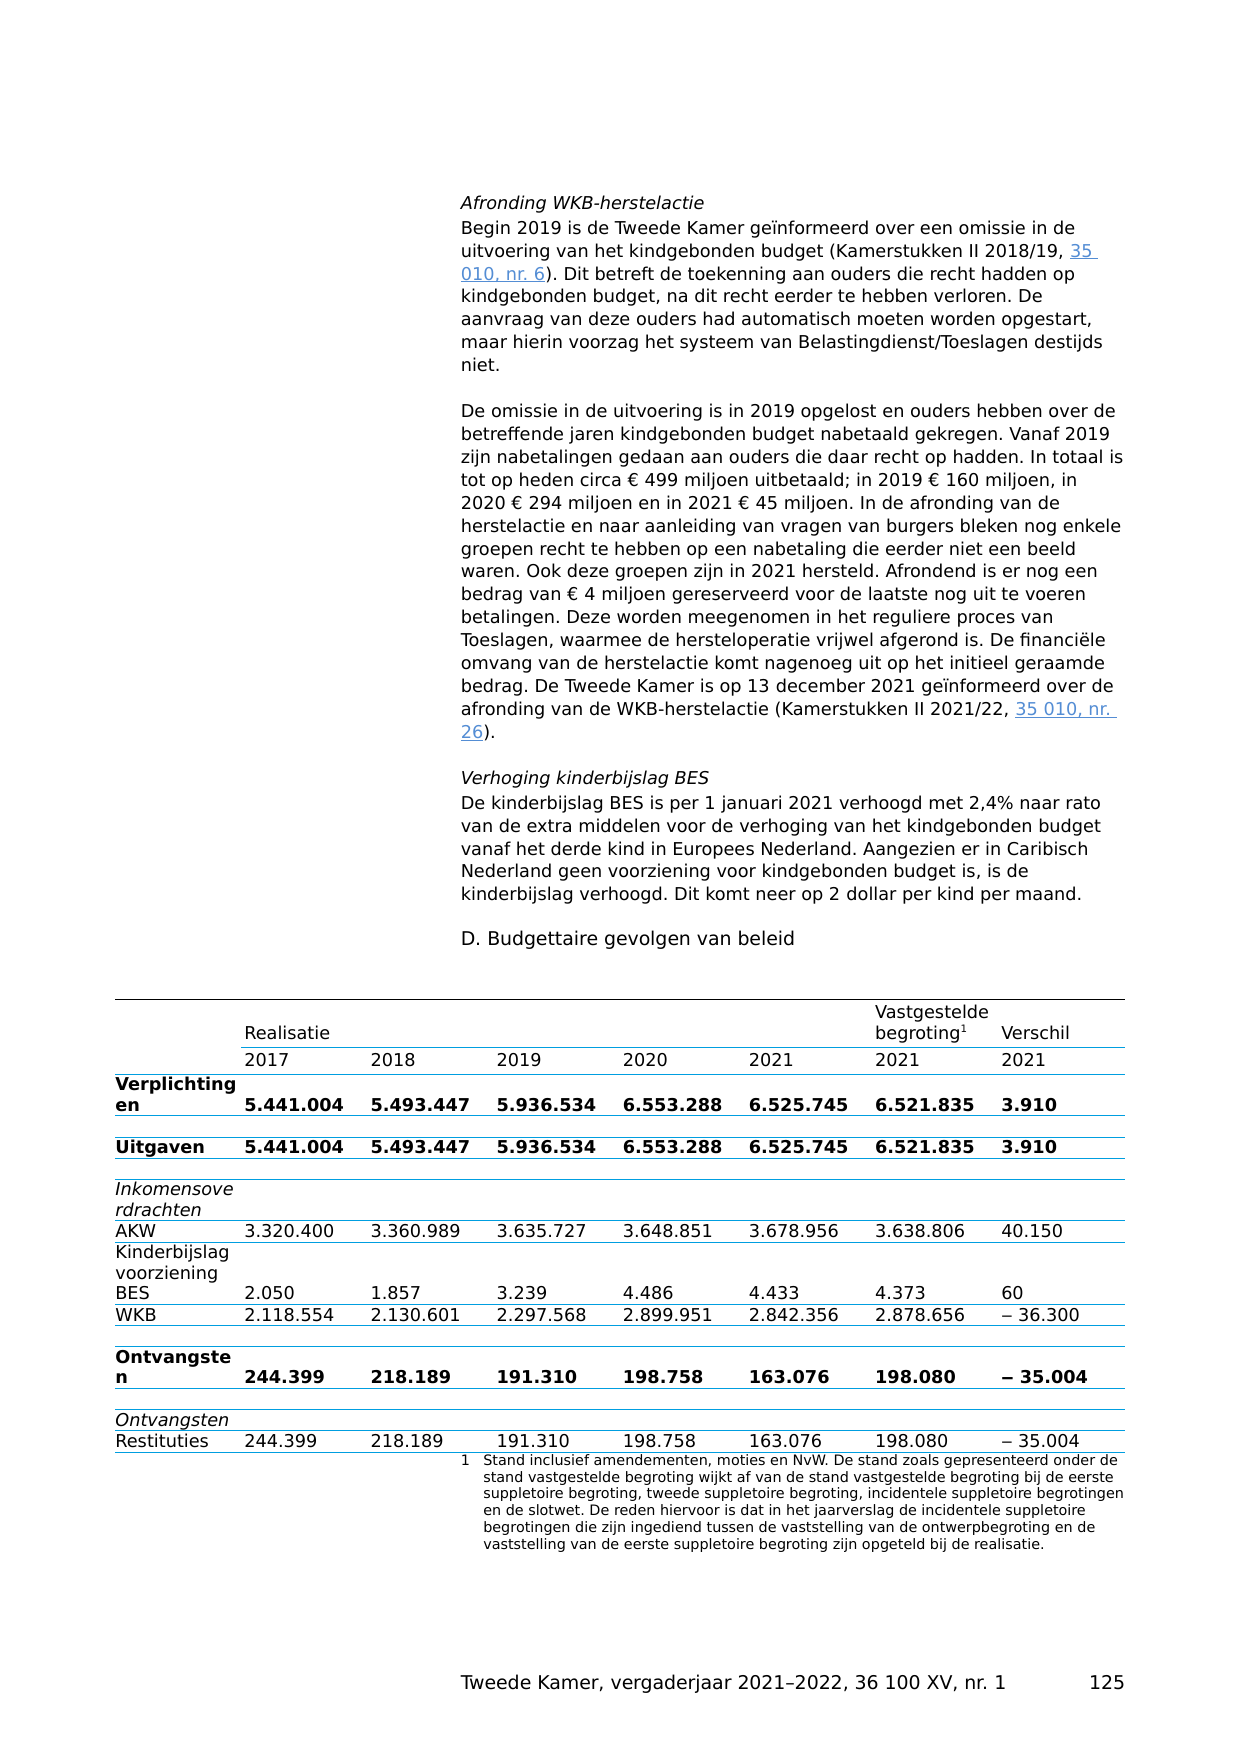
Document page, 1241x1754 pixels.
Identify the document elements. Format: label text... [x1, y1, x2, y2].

table_cell 1.857 [368, 1243, 493, 1304]
table_cell [746, 1116, 872, 1136]
table_cell 60 [998, 1243, 1125, 1304]
table_cell 163.076 [746, 1431, 872, 1451]
table_cell 6.521.835 [872, 1138, 998, 1157]
table_cell 218.189 [368, 1347, 493, 1388]
table_cell Kinderbijslagvoorziening BES [115, 1243, 241, 1304]
table_cell [620, 1180, 746, 1220]
table_cell 5.936.534 [494, 1138, 620, 1157]
table_cell [241, 1180, 367, 1220]
table_cell 191.310 [494, 1347, 620, 1388]
table_cell Ontvangsten [115, 1347, 241, 1388]
table_cell [620, 1410, 746, 1430]
table_cell [241, 1116, 367, 1136]
text Begin 2019 is de Tweede Kamer geïnformeerd over een omissie in de uitvoering van het kindgebonden budget (Kamerstukken II 2018/19, 35 010, nr. 6). Dit betreft de toekenning aan ouders die recht hadden op kindgebonden budget, na dit recht eerder te hebben verloren. De aanvraag van deze ouders had automatisch moeten worden opgestart, maar hierin voorzag het systeem van Belastingdienst/Toeslagen destijds niet. [461, 216, 1125, 376]
table_cell 3.910 [998, 1138, 1125, 1157]
text De omissie in de uitvoering is in 2019 opgelost en ouders hebben over de betreffende jaren kindgebonden budget nabetaald gekregen. Vanaf 2019 zijn nabetalingen gedaan aan ouders die daar recht op hadden. In totaal is tot op heden circa € 499 miljoen uitbetaald; in 2019 € 160 miljoen, in 2020 € 294 miljoen en in 2021 € 45 miljoen. In de afronding van de herstelactie en naar aanleiding van vragen van burgers bleken nog enkele groepen recht te hebben op een nabetaling die eerder niet een beeld waren. Ook deze groepen zijn in 2021 hersteld. Afrondend is er nog een bedrag van € 4 miljoen gereserveerd voor de laatste nog uit te voeren betalingen. Deze worden meegenomen in het reguliere proces van Toeslagen, waarmee de hersteloperatie vrijwel afgerond is. De financiële omvang van de herstelactie komt nagenoeg uit op het initieel geraamde bedrag. De Tweede Kamer is op 13 december 2021 geïnformeerd over de afronding van de WKB-herstelactie (Kamerstukken II 2021/22, 35 010, nr. 26). [461, 399, 1125, 743]
text Verhoging kinderbijslag BES [461, 766, 1125, 789]
table_cell 2020 [620, 1048, 746, 1073]
table_cell 6.553.288 [620, 1075, 746, 1115]
table_cell 163.076 [746, 1347, 872, 1388]
table_cell 2.842.356 [746, 1305, 872, 1325]
table_cell 3.678.956 [746, 1221, 872, 1242]
table_cell [998, 1180, 1125, 1220]
table_cell [746, 1389, 872, 1409]
table_cell [620, 1389, 746, 1409]
table_cell [620, 1159, 746, 1179]
table_cell 198.080 [872, 1347, 998, 1388]
table_cell [872, 1180, 998, 1220]
table_cell 198.758 [620, 1431, 746, 1451]
table_cell [620, 1326, 746, 1346]
text De kinderbijslag BES is per 1 januari 2021 verhoogd met 2,4% naar rato van de extra middelen voor de verhoging van het kindgebonden budget vanaf het derde kind in Europees Nederland. Aangezien er in Caribisch Nederland geen voorziening voor kindgebonden budget is, is de kinderbijslag verhoogd. Dit komt neer op 2 dollar per kind per maand. [461, 791, 1125, 905]
table_cell [115, 1159, 241, 1179]
table_cell [494, 1410, 620, 1430]
table_cell 2.899.951 [620, 1305, 746, 1325]
table_cell [998, 1389, 1125, 1409]
table_cell 5.493.447 [368, 1138, 493, 1157]
table_cell [872, 1410, 998, 1430]
table_cell [998, 1116, 1125, 1136]
table_cell 198.758 [620, 1347, 746, 1388]
table_cell 4.433 [746, 1243, 872, 1304]
table_cell [368, 1326, 493, 1346]
table_cell [494, 1326, 620, 1346]
table_cell [241, 1326, 367, 1346]
table_cell Verschil [998, 1000, 1125, 1046]
table_cell 3.648.851 [620, 1221, 746, 1242]
table_cell 6.525.745 [746, 1138, 872, 1157]
table_cell 3.239 [494, 1243, 620, 1304]
table_cell 3.635.727 [494, 1221, 620, 1242]
table_cell 244.399 [241, 1431, 367, 1451]
table_cell 2021 [872, 1048, 998, 1073]
table_cell 2018 [368, 1048, 493, 1073]
table_cell 5.441.004 [241, 1075, 367, 1115]
table_cell Verplichtingen [115, 1075, 241, 1115]
table_cell [746, 1326, 872, 1346]
table_cell [115, 1326, 241, 1346]
table_cell [241, 1159, 367, 1179]
table_cell [998, 1326, 1125, 1346]
table_cell [368, 1116, 493, 1136]
table_cell [494, 1389, 620, 1409]
table_cell [115, 1000, 241, 1073]
table_cell [998, 1159, 1125, 1179]
table_cell [368, 1410, 493, 1430]
table_cell [368, 1389, 493, 1409]
table_cell 5.441.004 [241, 1138, 367, 1157]
table_cell [620, 1116, 746, 1136]
table_cell [241, 1410, 367, 1430]
table_cell [872, 1326, 998, 1346]
table_cell 5.493.447 [368, 1075, 493, 1115]
table_cell 2.118.554 [241, 1305, 367, 1325]
table_cell 6.525.745 [746, 1075, 872, 1115]
table_cell [494, 1159, 620, 1179]
table_cell 244.399 [241, 1347, 367, 1388]
table_cell [115, 1389, 241, 1409]
table_cell 3.910 [998, 1075, 1125, 1115]
table_header Tabel 77 Begrotingsgefinancierde budgettaire gevolgen van beleidsartikel 10 (bedragen x € 1.000) [115, 974, 1125, 999]
table_cell 2.297.568 [494, 1305, 620, 1325]
table_cell [494, 1116, 620, 1136]
table_cell 4.373 [872, 1243, 998, 1304]
table_cell [872, 1116, 998, 1136]
table_cell 2017 [241, 1048, 367, 1073]
table_cell [872, 1159, 998, 1179]
table_cell 6.553.288 [620, 1138, 746, 1157]
table_cell ‒ 36.300 [998, 1305, 1125, 1325]
table_cell 191.310 [494, 1431, 620, 1451]
table_cell [746, 1180, 872, 1220]
table_cell 4.486 [620, 1243, 746, 1304]
table_cell [746, 1159, 872, 1179]
table_cell 2019 [494, 1048, 620, 1073]
table_cell 40.150 [998, 1221, 1125, 1242]
table_cell [872, 1389, 998, 1409]
table_cell 2.050 [241, 1243, 367, 1304]
table_cell Inkomensoverdrachten [115, 1180, 241, 1220]
table_cell [368, 1180, 493, 1220]
table_cell [998, 1410, 1125, 1430]
table_cell ‒ 35.004 [998, 1431, 1125, 1451]
table_cell Restituties [115, 1431, 241, 1451]
table_cell 198.080 [872, 1431, 998, 1451]
table_cell [241, 1389, 367, 1409]
table_cell [746, 1410, 872, 1430]
table_cell Uitgaven [115, 1138, 241, 1157]
table_cell 3.320.400 [241, 1221, 367, 1242]
table_cell 218.189 [368, 1431, 493, 1451]
table_cell 5.936.534 [494, 1075, 620, 1115]
table_cell 3.638.806 [872, 1221, 998, 1242]
table_cell 2021 [998, 1048, 1125, 1073]
table_cell 6.521.835 [872, 1075, 998, 1115]
table_cell Vastgestelde begroting1 [872, 1000, 998, 1046]
text Afronding WKB-herstelactie [461, 191, 1125, 214]
table_cell 2.130.601 [368, 1305, 493, 1325]
title D. Budgettaire gevolgen van beleid [461, 928, 1125, 950]
table_cell Realisatie [241, 1000, 872, 1046]
table_cell WKB [115, 1305, 241, 1325]
table_cell 2.878.656 [872, 1305, 998, 1325]
table_cell [494, 1180, 620, 1220]
table_cell [368, 1159, 493, 1179]
table_cell AKW [115, 1221, 241, 1242]
table_cell Ontvangsten [115, 1410, 241, 1430]
table_cell 3.360.989 [368, 1221, 493, 1242]
table_cell [115, 1116, 241, 1136]
table_cell 2021 [746, 1048, 872, 1073]
table_cell ‒ 35.004 [998, 1347, 1125, 1388]
list Stand inclusief amendementen, moties en NvW. De stand zoals gepresenteerd onder de stand vastgestelde begroting wijkt af van de stand vastgestelde begroting bij de eerste suppletoire begroting, tweede suppletoire begroting, incidentele suppletoire begrotingen en de slotwet. De reden hiervoor is dat in het jaarverslag de incidentele suppletoire begrotingen die zijn ingediend tussen de vaststelling van de ontwerpbegroting en de vaststelling van de eerste suppletoire begroting zijn opgeteld bij de realisatie. [461, 1453, 1125, 1553]
